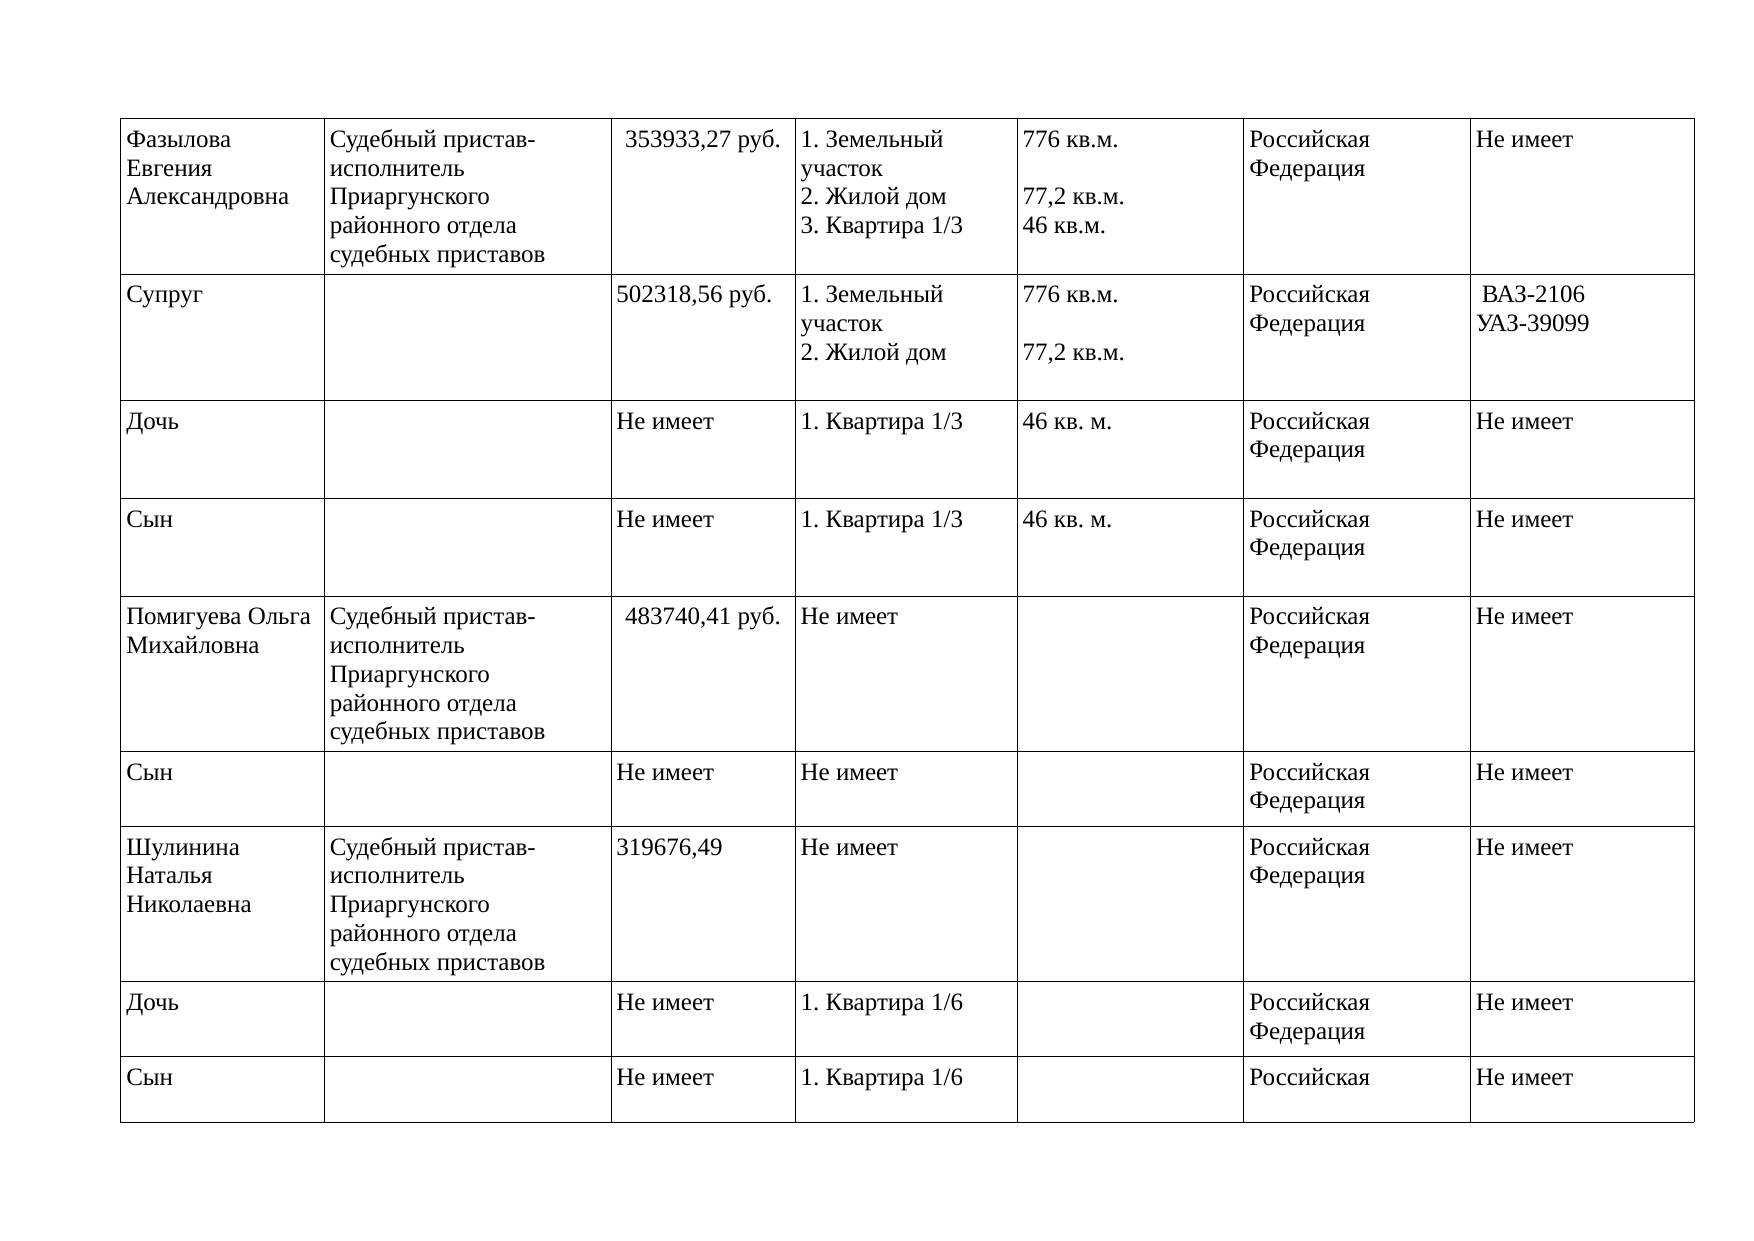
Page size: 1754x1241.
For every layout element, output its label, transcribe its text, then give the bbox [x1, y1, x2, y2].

table_cell Не имеет [1471, 827, 1694, 981]
table_cell 1. Земельный участок 2. Жилой дом [796, 275, 1017, 400]
table_cell [1018, 827, 1243, 981]
table_cell 1. Квартира 1/6 [796, 982, 1017, 1056]
table_cell 1. Квартира 1/6 [796, 1057, 1017, 1122]
table_cell Судебный пристав-исполнитель Приаргунского районного отдела судебных приставов [325, 597, 611, 751]
table_cell [325, 752, 611, 826]
table_cell Сын [121, 1057, 324, 1122]
table_cell Не имеет [796, 827, 1017, 981]
table_cell Помигуева Ольга Михайловна [121, 597, 324, 751]
table_cell 319676,49 [612, 827, 795, 981]
table_cell Не имеет [1471, 119, 1694, 273]
table_cell Не имеет [612, 982, 795, 1056]
table_cell 353933,27 руб. [612, 119, 795, 273]
table_cell 1. Квартира 1/3 [796, 499, 1017, 596]
table_cell Российская Федерация [1244, 119, 1470, 273]
table_cell Судебный пристав-исполнитель Приаргунского районного отдела судебных приставов [325, 827, 611, 981]
table_cell Судебный пристав-исполнитель Приаргунского районного отдела судебных приставов [325, 119, 611, 273]
table_cell Дочь [121, 982, 324, 1056]
table_cell Не имеет [1471, 499, 1694, 596]
table_cell Не имеет [796, 597, 1017, 751]
table_cell [1018, 982, 1243, 1056]
table_cell Дочь [121, 401, 324, 498]
table_cell Не имеет [1471, 752, 1694, 826]
table_cell 46 кв. м. [1018, 401, 1243, 498]
table_cell [325, 275, 611, 400]
table_cell Российская Федерация [1244, 827, 1470, 981]
table_cell ВАЗ-2106 УАЗ-39099 [1471, 275, 1694, 400]
table_cell Российская Федерация [1244, 752, 1470, 826]
table_cell 1. Земельный участок 2. Жилой дом 3. Квартира 1/3 [796, 119, 1017, 273]
table_cell [1018, 752, 1243, 826]
table_cell Не имеет [1471, 982, 1694, 1056]
table_cell [325, 401, 611, 498]
table_cell Не имеет [612, 752, 795, 826]
table_cell [325, 1057, 611, 1122]
table_cell 46 кв. м. [1018, 499, 1243, 596]
table_cell Не имеет [796, 752, 1017, 826]
table_cell Российская Федерация [1244, 401, 1470, 498]
table_cell 483740,41 руб. [612, 597, 795, 751]
table_cell [325, 499, 611, 596]
table_cell Российская [1244, 1057, 1470, 1122]
table_cell Российская Федерация [1244, 597, 1470, 751]
table_cell Сын [121, 499, 324, 596]
table_cell Не имеет [612, 1057, 795, 1122]
table_cell 776 кв.м. 77,2 кв.м. [1018, 275, 1243, 400]
table_cell Российская Федерация [1244, 499, 1470, 596]
table_cell Не имеет [612, 401, 795, 498]
table_cell Не имеет [1471, 597, 1694, 751]
table_cell Фазылова Евгения Александровна [121, 119, 324, 273]
table_cell Шулинина Наталья Николаевна [121, 827, 324, 981]
table_cell Не имеет [1471, 401, 1694, 498]
table_cell Не имеет [1471, 1057, 1694, 1122]
table_cell Сын [121, 752, 324, 826]
table_cell [1018, 1057, 1243, 1122]
table_cell [1018, 597, 1243, 751]
table_cell 776 кв.м. 77,2 кв.м. 46 кв.м. [1018, 119, 1243, 273]
table_cell Супруг [121, 275, 324, 400]
table_cell 1. Квартира 1/3 [796, 401, 1017, 498]
table_cell Российская Федерация [1244, 275, 1470, 400]
table_cell Не имеет [612, 499, 795, 596]
table_cell [325, 982, 611, 1056]
table_cell 502318,56 руб. [612, 275, 795, 400]
table_cell Российская Федерация [1244, 982, 1470, 1056]
